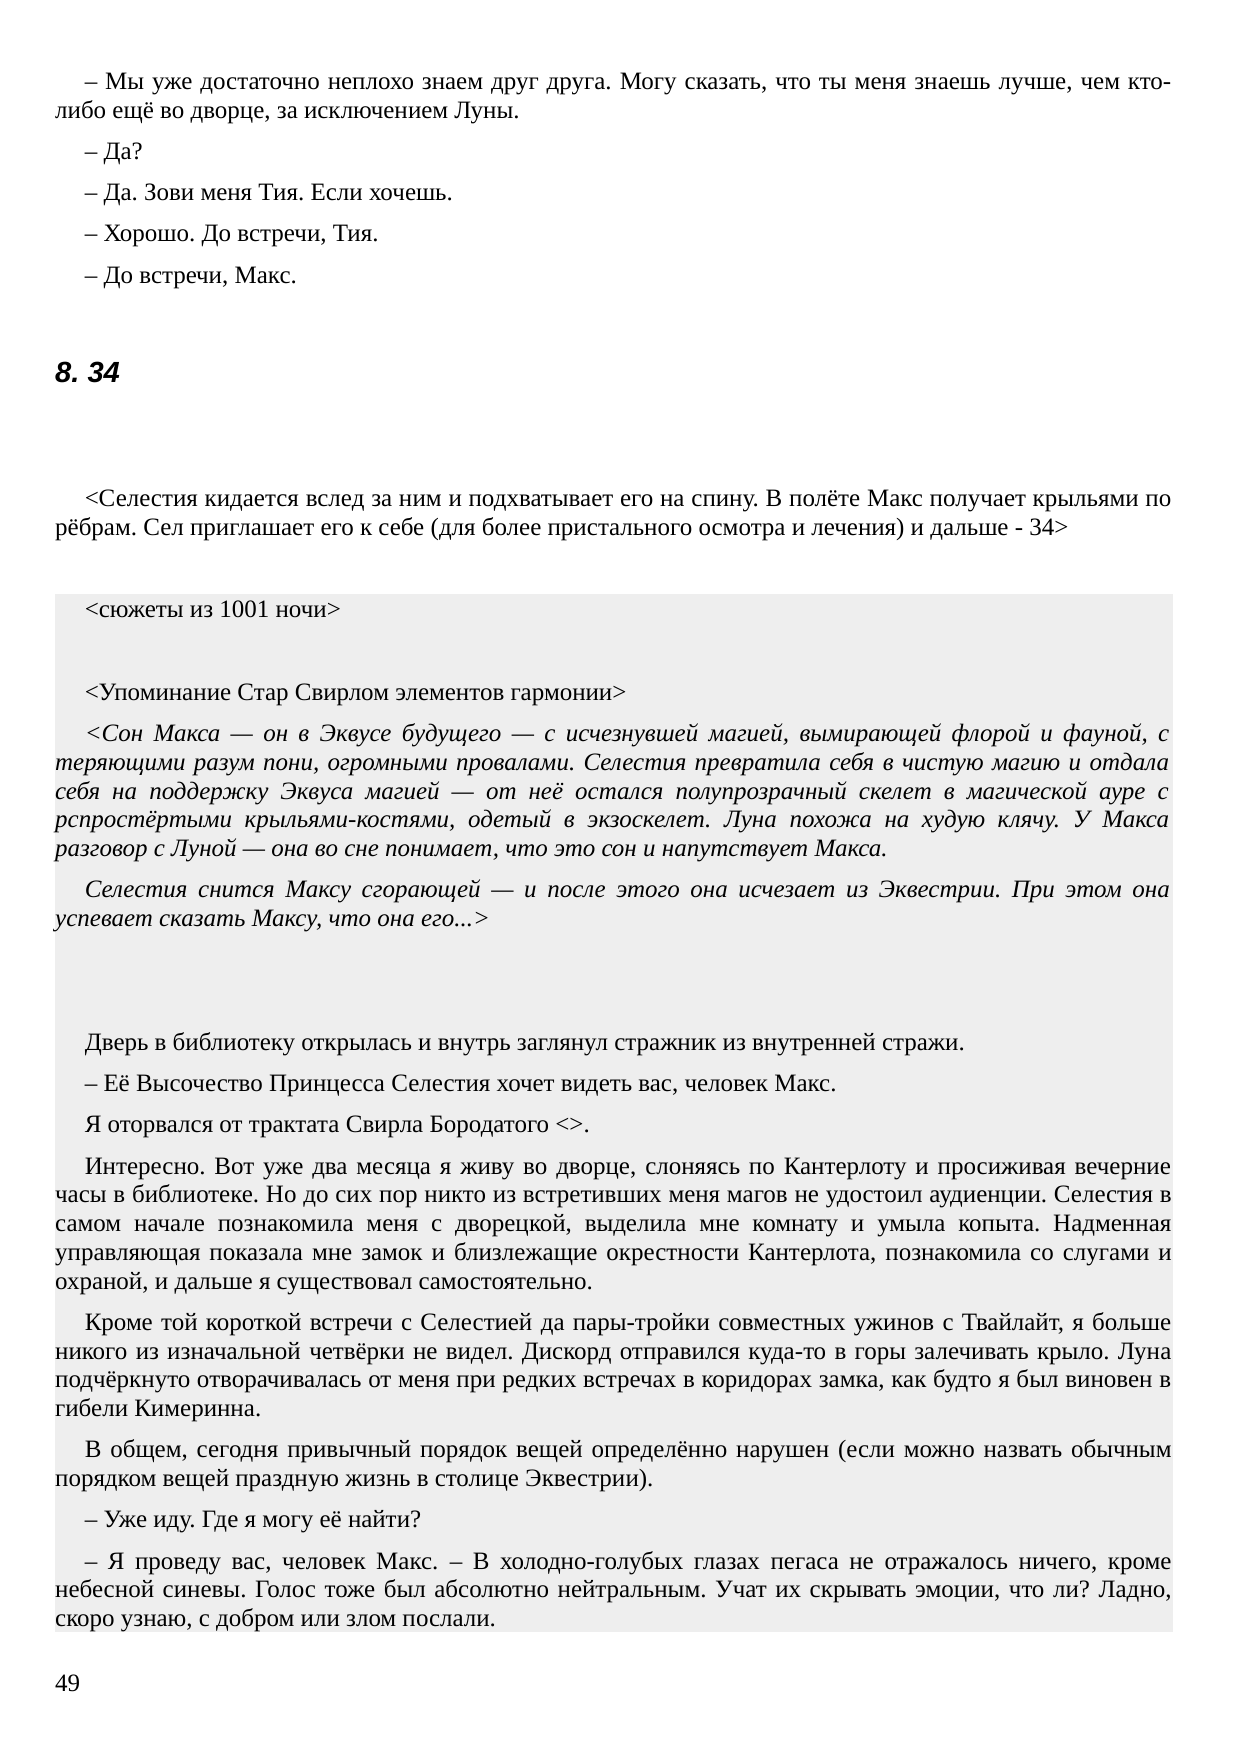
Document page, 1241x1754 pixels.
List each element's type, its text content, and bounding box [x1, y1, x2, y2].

text – Хорошо. До встречи, Тия. [55, 218, 1173, 247]
text Я оторвался от трактата Свирла Бородатого <>. [55, 1109, 1173, 1138]
text <сюжеты из 1001 ночи> [55, 594, 1173, 623]
text – Уже иду. Где я могу её найти? [55, 1504, 1173, 1533]
text – Я проведу вас, человек Макс. – В холодно-голубых глазах пегаса не отражалось ничего, кроме небесной синевы. Голос тоже был абсолютно нейтральным. Учат их скрывать эмоции, что ли? Ладно, скоро узнаю, с добром или злом послали. [55, 1546, 1173, 1632]
text Кроме той короткой встречи с Селестией да пары-тройки совместных ужинов с Твайлайт, я больше никого из изначальной четвёрки не видел. Дискорд отправился куда-то в горы залечивать крыло. Луна подчёркнуто отворачивалась от меня при редких встречах в коридорах замка, как будто я был виновен в гибели Кимеринна. [55, 1307, 1173, 1422]
text – Да? [55, 136, 1173, 165]
text Интересно. Вот уже два месяца я живу во дворце, слоняясь по Кантерлоту и просиживая вечерние часы в библиотеке. Но до сих пор никто из встретивших меня магов не удостоил аудиенции. Селестия в самом начале познакомила меня с дворецкой, выделила мне комнату и умыла копыта. Надменная управляющая показала мне замок и близлежащие окрестности Кантерлота, познакомила со слугами и охраной, и дальше я существовал самостоятельно. [55, 1151, 1173, 1294]
text – Да. Зови меня Тия. Если хочешь. [55, 177, 1173, 206]
text – Мы уже достаточно неплохо знаем друг друга. Могу сказать, что ты меня знаешь лучше, чем кто-либо ещё во дворце, за исключением Луны. [55, 66, 1173, 123]
text Дверь в библиотеку открылась и внутрь заглянул стражник из внутренней стражи. [55, 1027, 1173, 1056]
text – Её Высочество Принцесса Селестия хочет видеть вас, человек Макс. [55, 1068, 1173, 1097]
text <Селестия кидается вслед за ним и подхватывает его на спину. В полёте Макс получает крыльями по рёбрам. Сел приглашает его к себе (для более пристального осмотра и лечения) и дальше - 34> [55, 483, 1173, 541]
text <Сон Макса — он в Эквусе будущего — с исчезнувшей магией, вымирающей флорой и фауной, с теряющими разум пони, огромными провалами. Селестия превратила себя в чистую магию и отдала себя на поддержку Эквуса магией — от неё остался полупрозрачный скелет в магической ауре с рспростёртыми крыльями-костями, одетый в экзоскелет. Луна похожа на худую клячу. У Макса разговор с Луной — она во сне понимает, что это сон и напутствует Макса. [55, 718, 1173, 862]
text <Упоминание Стар Свирлом элементов гармонии> [55, 677, 1173, 706]
text – До встречи, Макс. [55, 260, 1173, 288]
text Селестия снится Максу сгорающей — и после этого она исчезает из Эквестрии. При этом она успевает сказать Максу, что она его...> [55, 874, 1173, 932]
text В общем, сегодня привычный порядок вещей определённо нарушен (если можно назвать обычным порядком вещей праздную жизнь в столице Эквестрии). [55, 1434, 1173, 1492]
subtitle 8. 34 [55, 355, 1173, 388]
